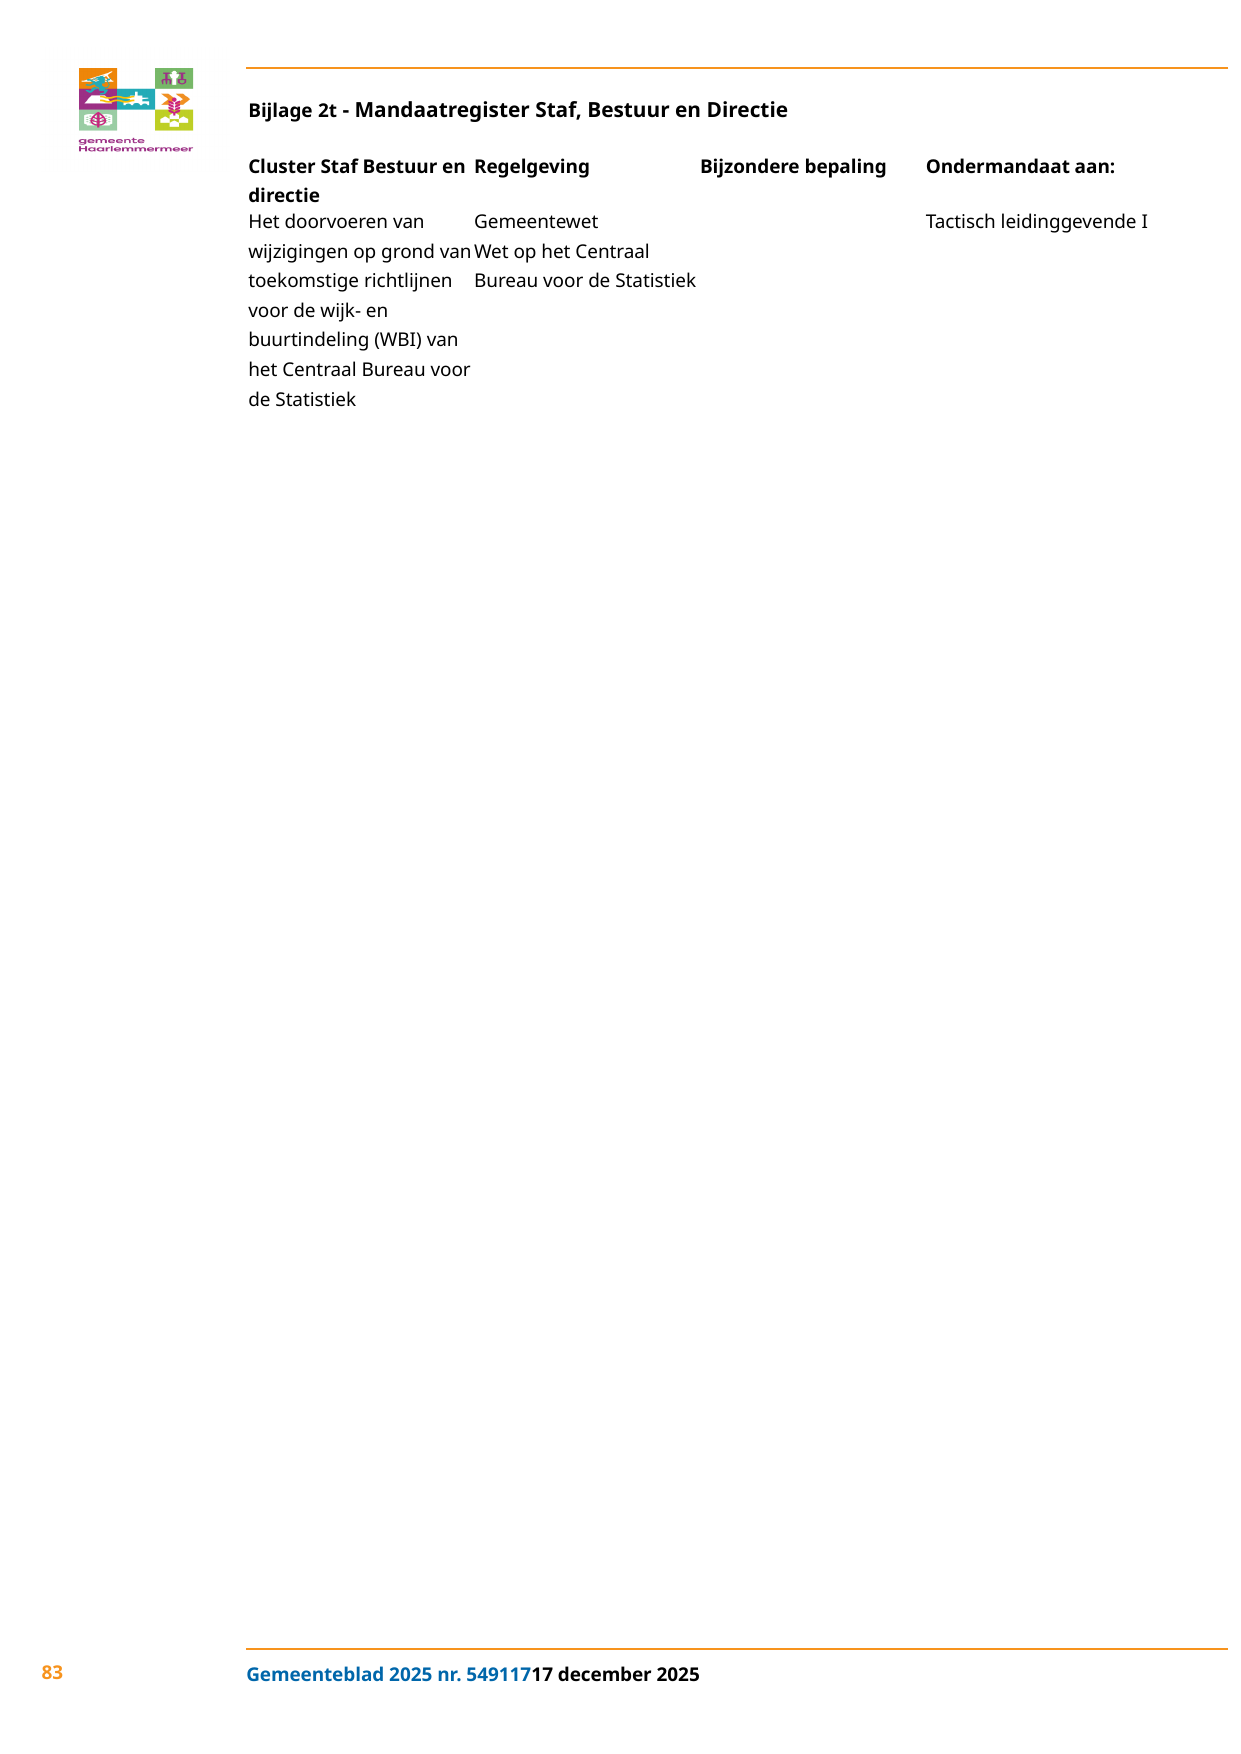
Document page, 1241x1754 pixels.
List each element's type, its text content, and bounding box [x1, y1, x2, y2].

table_cell [700, 208, 926, 412]
table_header Ondermandaat aan: [926, 153, 1152, 208]
table_cell Gemeentewet Wet op het Centraal Bureau voor de Statistiek [474, 208, 700, 412]
table_header Regelgeving [474, 153, 700, 208]
table_cell Tactisch leidinggevende I [926, 208, 1152, 412]
picture [41, 47, 231, 172]
text Bijlage 2t - Mandaatregister Staf, Bestuur en Directie [248, 95, 1152, 123]
table_header Cluster Staf Bestuur en directie [248, 153, 474, 208]
table_header Bijzondere bepaling [700, 153, 926, 208]
table_cell Het doorvoeren van wijzigingen op grond van toekomstige richtlijnen voor de wijk- en buurtindeling (WBI) van het Centraal Bureau voor de Statistiek [248, 208, 474, 412]
